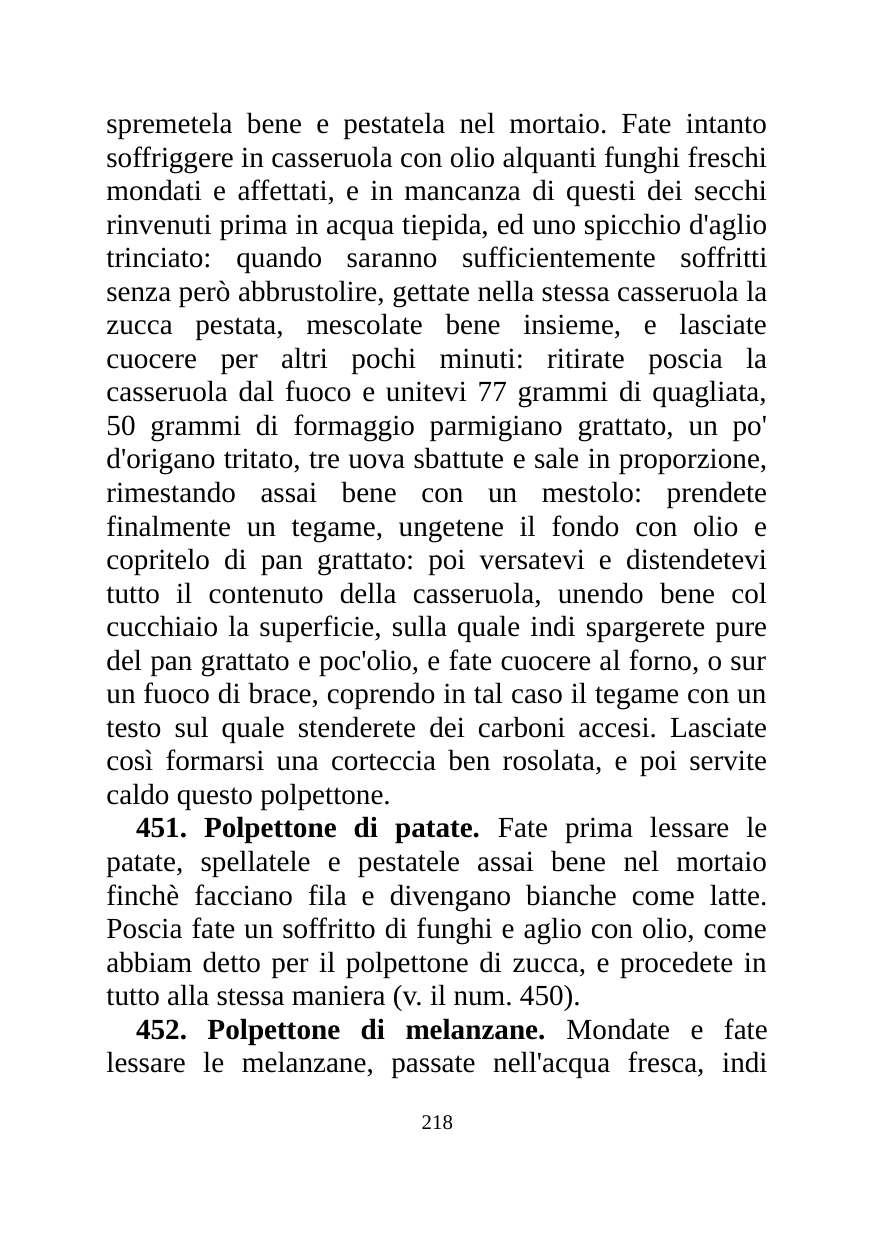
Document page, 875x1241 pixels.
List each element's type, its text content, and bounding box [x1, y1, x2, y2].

text spremetela bene e pestatela nel mortaio. Fate intanto soffriggere in casseruola con olio alquanti funghi freschi mondati e affettati, e in mancanza di questi dei secchi rinvenuti prima in acqua tiepida, ed uno spicchio d'aglio trinciato: quando saranno sufficientemente soffritti senza però abbrustolire, gettate nella stessa casseruola la zucca pestata, mescolate bene insieme, e lasciate cuocere per altri pochi minuti: ritirate poscia la casseruola dal fuoco e unitevi 77 grammi di quagliata, 50 grammi di formaggio parmigiano grattato, un po' d'origano tritato, tre uova sbattute e sale in proporzione, rimestando assai bene con un mestolo: prendete finalmente un tegame, ungetene il fondo con olio e copritelo di pan grattato: poi versatevi e distendetevi tutto il contenuto della casseruola, unendo bene col cucchiaio la superficie, sulla quale indi spargerete pure del pan grattato e poc'olio, e fate cuocere al forno, o sur un fuoco di brace, coprendo in tal caso il tegame con un testo sul quale stenderete dei carboni accesi. Lasciate così formarsi una corteccia ben rosolata, e poi servite caldo questo polpettone. [106, 106, 768, 811]
text 451. Polpettone di patate. Fate prima lessare le patate, spellatele e pestatele assai bene nel mortaio finchè facciano fila e divengano bianche come latte. Poscia fate un soffritto di funghi e aglio con olio, come abbiam detto per il polpettone di zucca, e procedete in tutto alla stessa maniera (v. il num. 450). [106, 811, 768, 1012]
text 452. Polpettone di melanzane. Mondate e fate lessare le melanzane, passate nell'acqua fresca, indi [106, 1012, 768, 1079]
